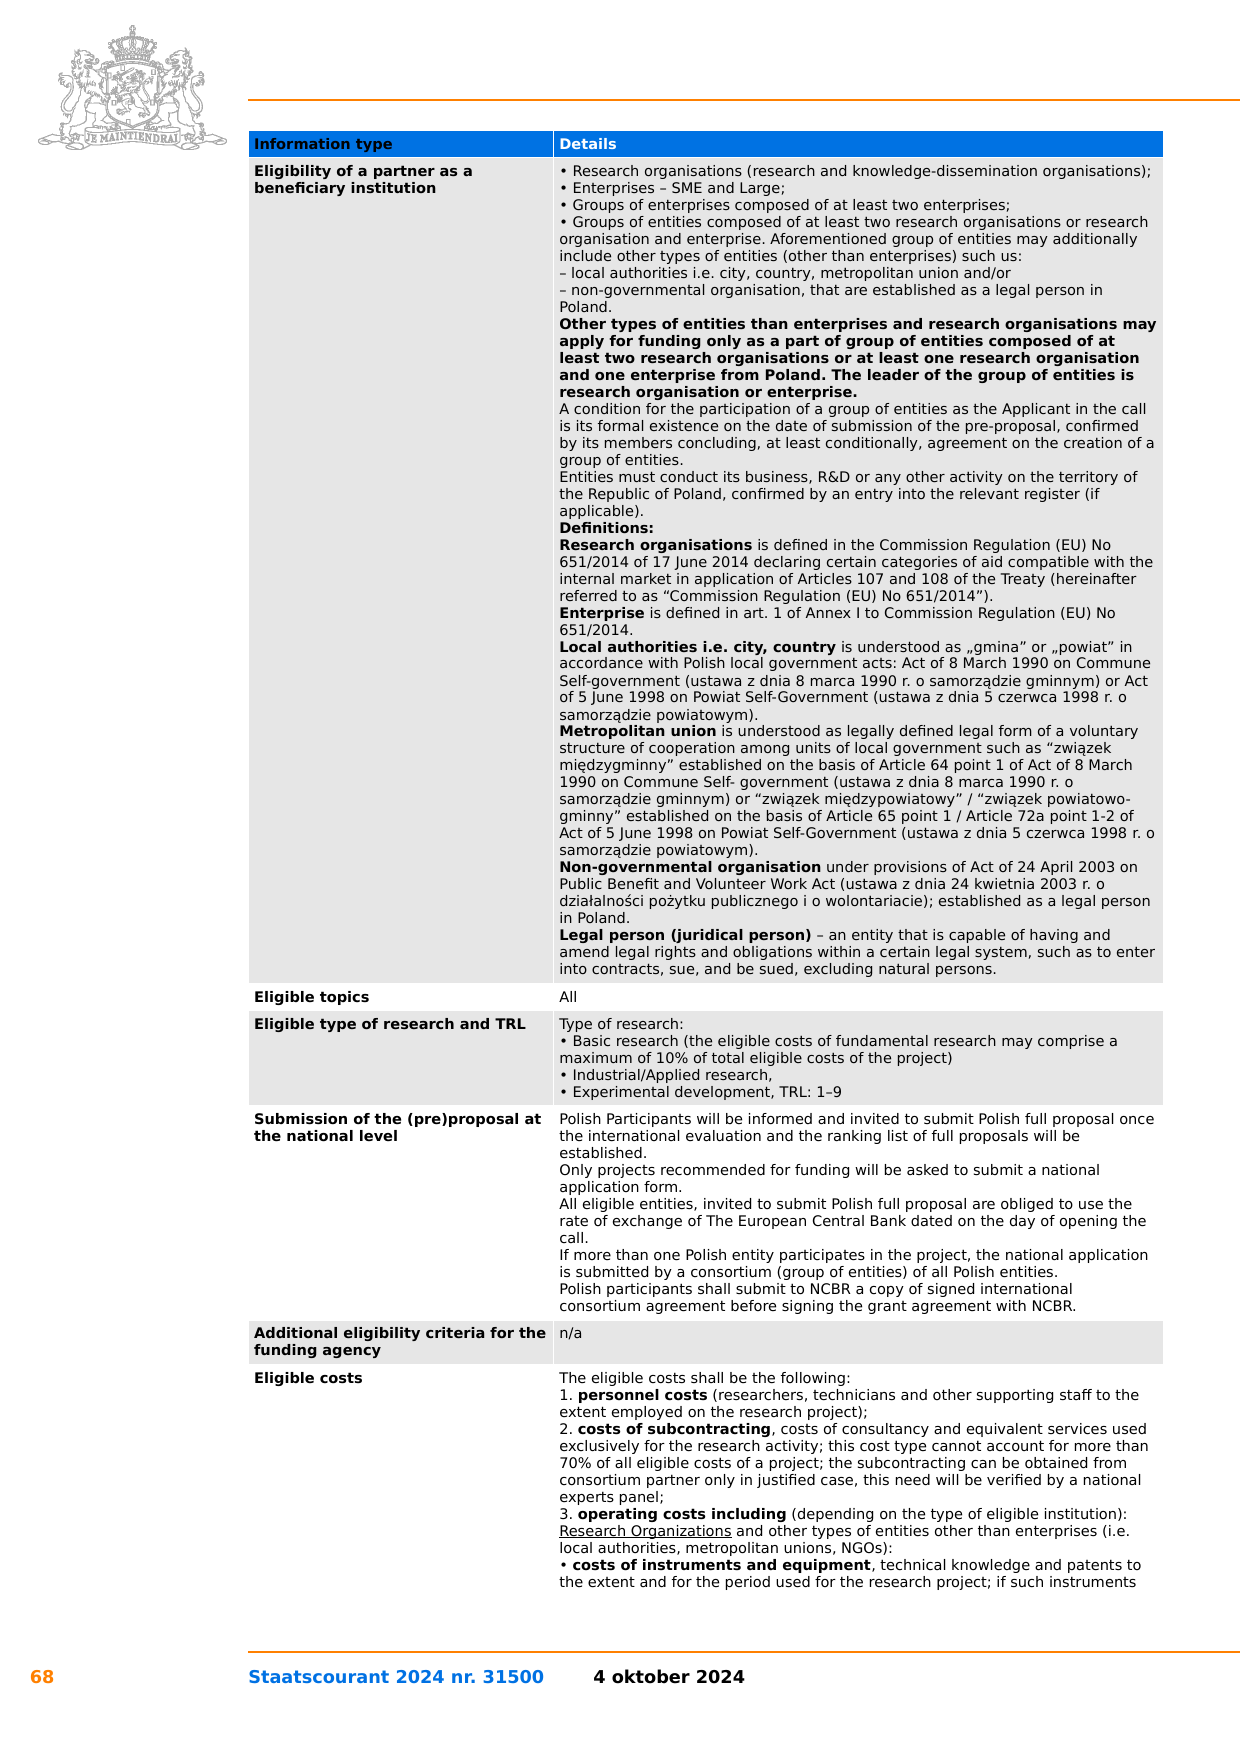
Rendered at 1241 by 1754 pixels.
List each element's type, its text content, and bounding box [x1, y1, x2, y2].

table_cell Eligible costs [249, 1365, 553, 1595]
table_cell Eligible type of research and TRL [249, 1011, 553, 1105]
table_cell All [554, 984, 1163, 1010]
table_cell Type of research: • Basic research (the eligible costs of fundamental research may comprise a maximum of 10% of total eligible costs of the project) • Industrial/Applied research, • Experimental development, TRL: 1–9 [554, 1011, 1163, 1105]
table_cell The eligible costs shall be the following: 1. personnel costs (researchers, technicians and other supporting staff to the extent employed on the research project); 2. costs of subcontracting, costs of consultancy and equivalent services used exclusively for the research activity; this cost type cannot account for more than 70% of all eligible costs of a project; the subcontracting can be obtained from consortium partner only in justified case, this need will be verified by a national experts panel; 3. operating costs including (depending on the type of eligible institution): Research Organizations and other types of entities other than enterprises (i.e. local authorities, metropolitan unions, NGOs): • costs of instruments and equipment, technical knowledge and patents to the extent and for the period used for the research project; if such instruments [554, 1365, 1163, 1595]
table_cell Polish Participants will be informed and invited to submit Polish full proposal once the international evaluation and the ranking list of full proposals will be established. Only projects recommended for funding will be asked to submit a national application form. All eligible entities, invited to submit Polish full proposal are obliged to use the rate of exchange of The European Central Bank dated on the day of opening the call. If more than one Polish entity participates in the project, the national application is submitted by a consortium (group of entities) of all Polish entities. Polish participants shall submit to NCBR a copy of signed international consortium agreement before signing the grant agreement with NCBR. [554, 1106, 1163, 1319]
table_header Details [554, 131, 1163, 157]
picture [38, 25, 227, 150]
table_cell n/a [554, 1321, 1163, 1364]
table_header Information type [249, 131, 553, 157]
table_cell Eligible topics [249, 984, 553, 1010]
table_cell Additional eligibility criteria for the funding agency [249, 1321, 553, 1364]
table_cell • Research organisations (research and knowledge-dissemination organisations); • Enterprises – SME and Large; • Groups of enterprises composed of at least two enterprises; • Groups of entities composed of at least two research organisations or research organisation and enterprise. Aforementioned group of entities may additionally include other types of entities (other than enterprises) such us: – local authorities i.e. city, country, metropolitan union and/or – non-governmental organisation, that are established as a legal person in Poland. Other types of entities than enterprises and research organisations may apply for funding only as a part of group of entities composed of at least two research organisations or at least one research organisation and one enterprise from Poland. The leader of the group of entities is research organisation or enterprise. A condition for the participation of a group of entities as the Applicant in the call is its formal existence on the date of submission of the pre-proposal, confirmed by its members concluding, at least conditionally, agreement on the creation of a group of entities. Entities must conduct its business, R&D or any other activity on the territory of the Republic of Poland, confirmed by an entry into the relevant register (if applicable). Definitions: Research organisations is defined in the Commission Regulation (EU) No 651/2014 of 17 June 2014 declaring certain categories of aid compatible with the internal market in application of Articles 107 and 108 of the Treaty (hereinafter referred to as “Commission Regulation (EU) No 651/2014”). Enterprise is defined in art. 1 of Annex I to Commission Regulation (EU) No 651/2014. Local authorities i.e. city, country is understood as „gmina” or „powiat” in accordance with Polish local government acts: Act of 8 March 1990 on Commune Self-government (ustawa z dnia 8 marca 1990 r. o samorządzie gminnym) or Act of 5 June 1998 on Powiat Self-Government (ustawa z dnia 5 czerwca 1998 r. o samorządzie powiatowym). Metropolitan union is understood as legally defined legal form of a voluntary structure of cooperation among units of local government such as “związek międzygminny” established on the basis of Article 64 point 1 of Act of 8 March 1990 on Commune Self- government (ustawa z dnia 8 marca 1990 r. o samorządzie gminnym) or “związek międzypowiatowy” / “związek powiatowo-gminny” established on the basis of Article 65 point 1 / Article 72a point 1-2 of Act of 5 June 1998 on Powiat Self-Government (ustawa z dnia 5 czerwca 1998 r. o samorządzie powiatowym). Non-governmental organisation under provisions of Act of 24 April 2003 on Public Benefit and Volunteer Work Act (ustawa z dnia 24 kwietnia 2003 r. o działalności pożytku publicznego i o wolontariacie); established as a legal person in Poland. Legal person (juridical person) – an entity that is capable of having and amend legal rights and obligations within a certain legal system, such as to enter into contracts, sue, and be sued, excluding natural persons. [554, 158, 1163, 983]
table_cell Submission of the (pre)proposal at the national level [249, 1106, 553, 1319]
table_cell Eligibility of a partner as a beneficiary institution [249, 158, 553, 983]
